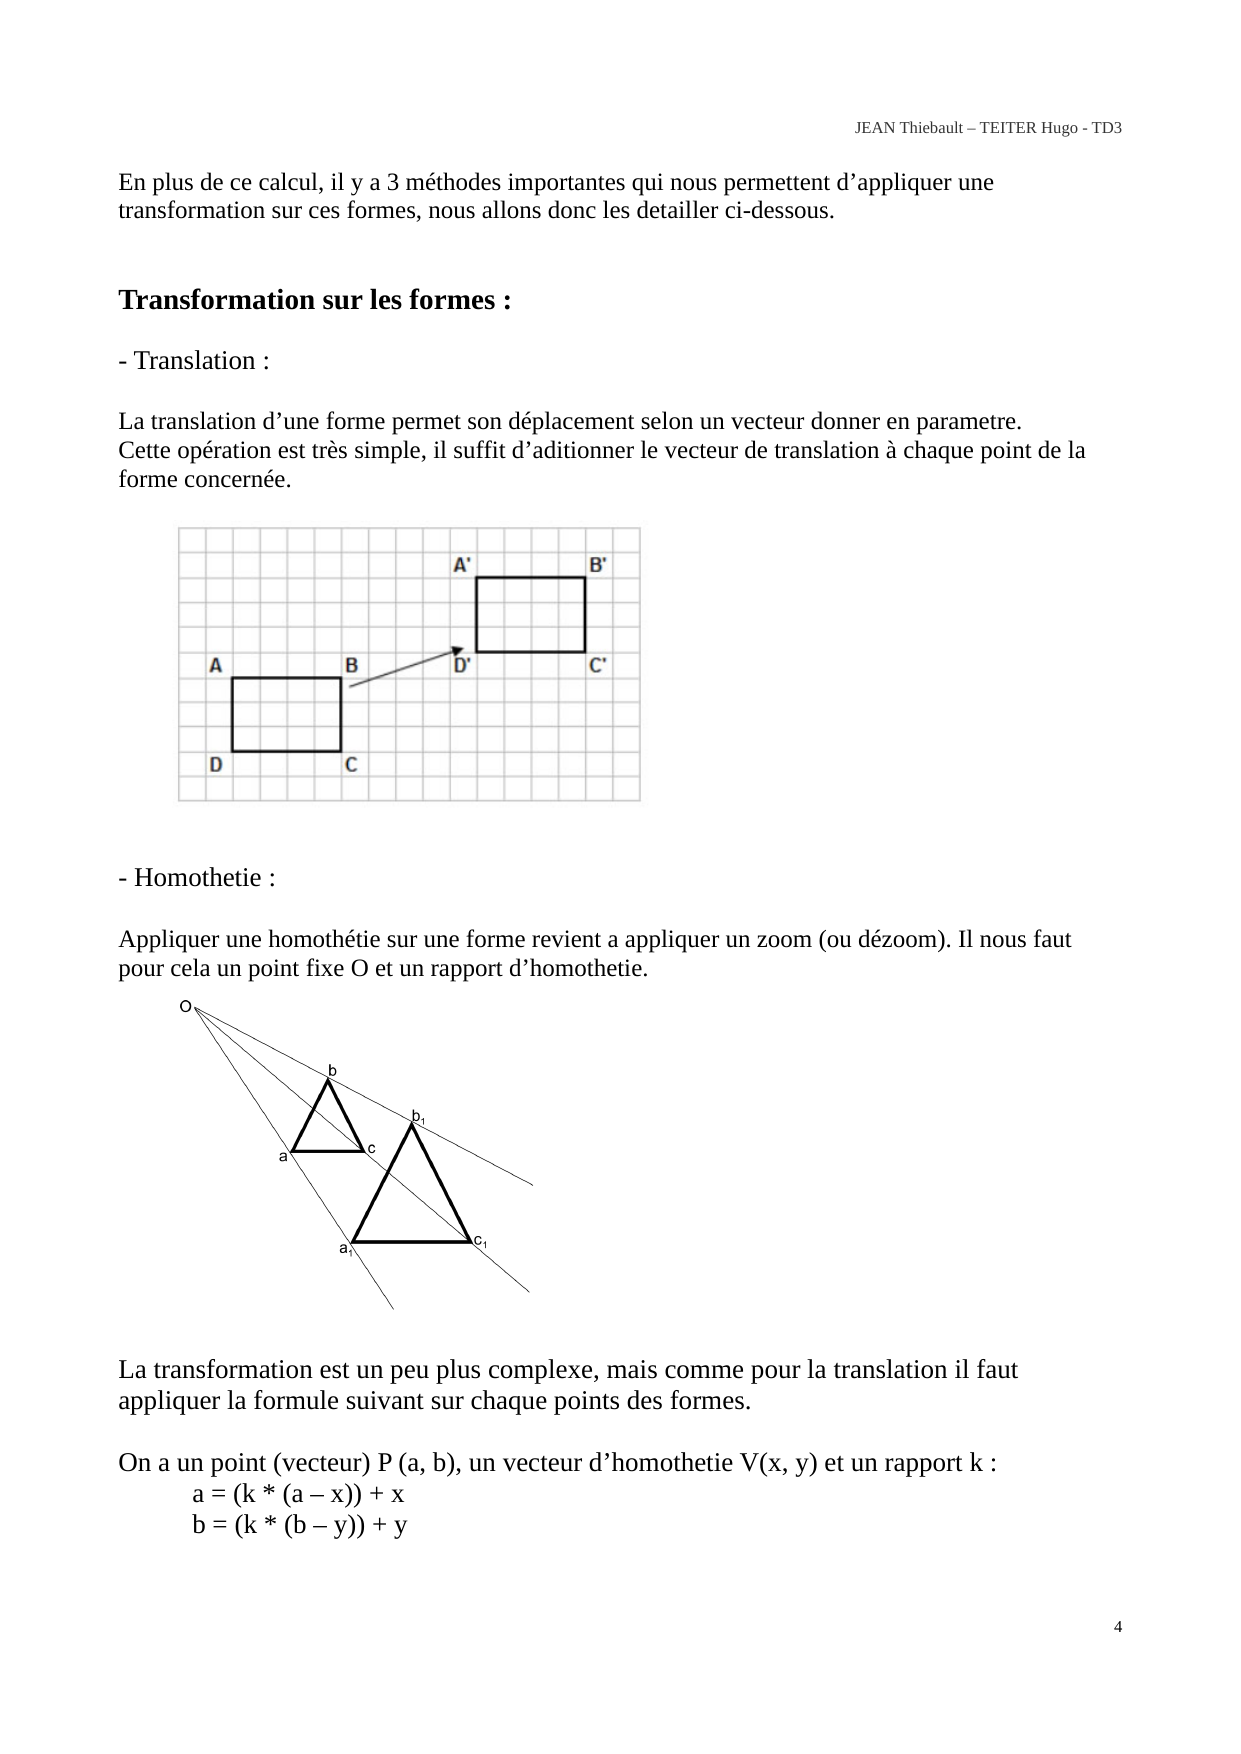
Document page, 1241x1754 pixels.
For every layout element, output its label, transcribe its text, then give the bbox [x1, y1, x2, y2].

text - Homothetie : [118, 862, 1122, 893]
text On a un point (vecteur) P (a, b), un vecteur d’homothetie V(x, y) et un rapport k : [118, 1446, 1122, 1477]
text La transformation est un peu plus complexe, mais comme pour la translation il faut appliquer la formule suivant sur chaque points des formes. [118, 1353, 1122, 1415]
text - Translation : [118, 344, 1122, 375]
text En plus de ce calcul, il y a 3 méthodes importantes qui nous permettent d’appliquer une transformation sur ces formes, nous allons donc les detailler ci-dessous. [118, 167, 1122, 224]
text La translation d’une forme permet son déplacement selon un vecteur donner en parametre. [118, 406, 1122, 435]
text Appliquer une homothétie sur une forme revient a appliquer un zoom (ou dézoom). Il nous faut pour cela un point fixe O et un rapport d’homothetie. [118, 924, 1122, 981]
text Transformation sur les formes : [118, 282, 1122, 315]
picture [180, 1000, 534, 1310]
text b = (k * (b – y)) + y [118, 1508, 1122, 1539]
text a = (k * (a – x)) + x [118, 1477, 1122, 1508]
picture [172, 520, 652, 809]
text Cette opération est très simple, il suffit d’aditionner le vecteur de translation à chaque point de la forme concernée. [118, 435, 1122, 493]
